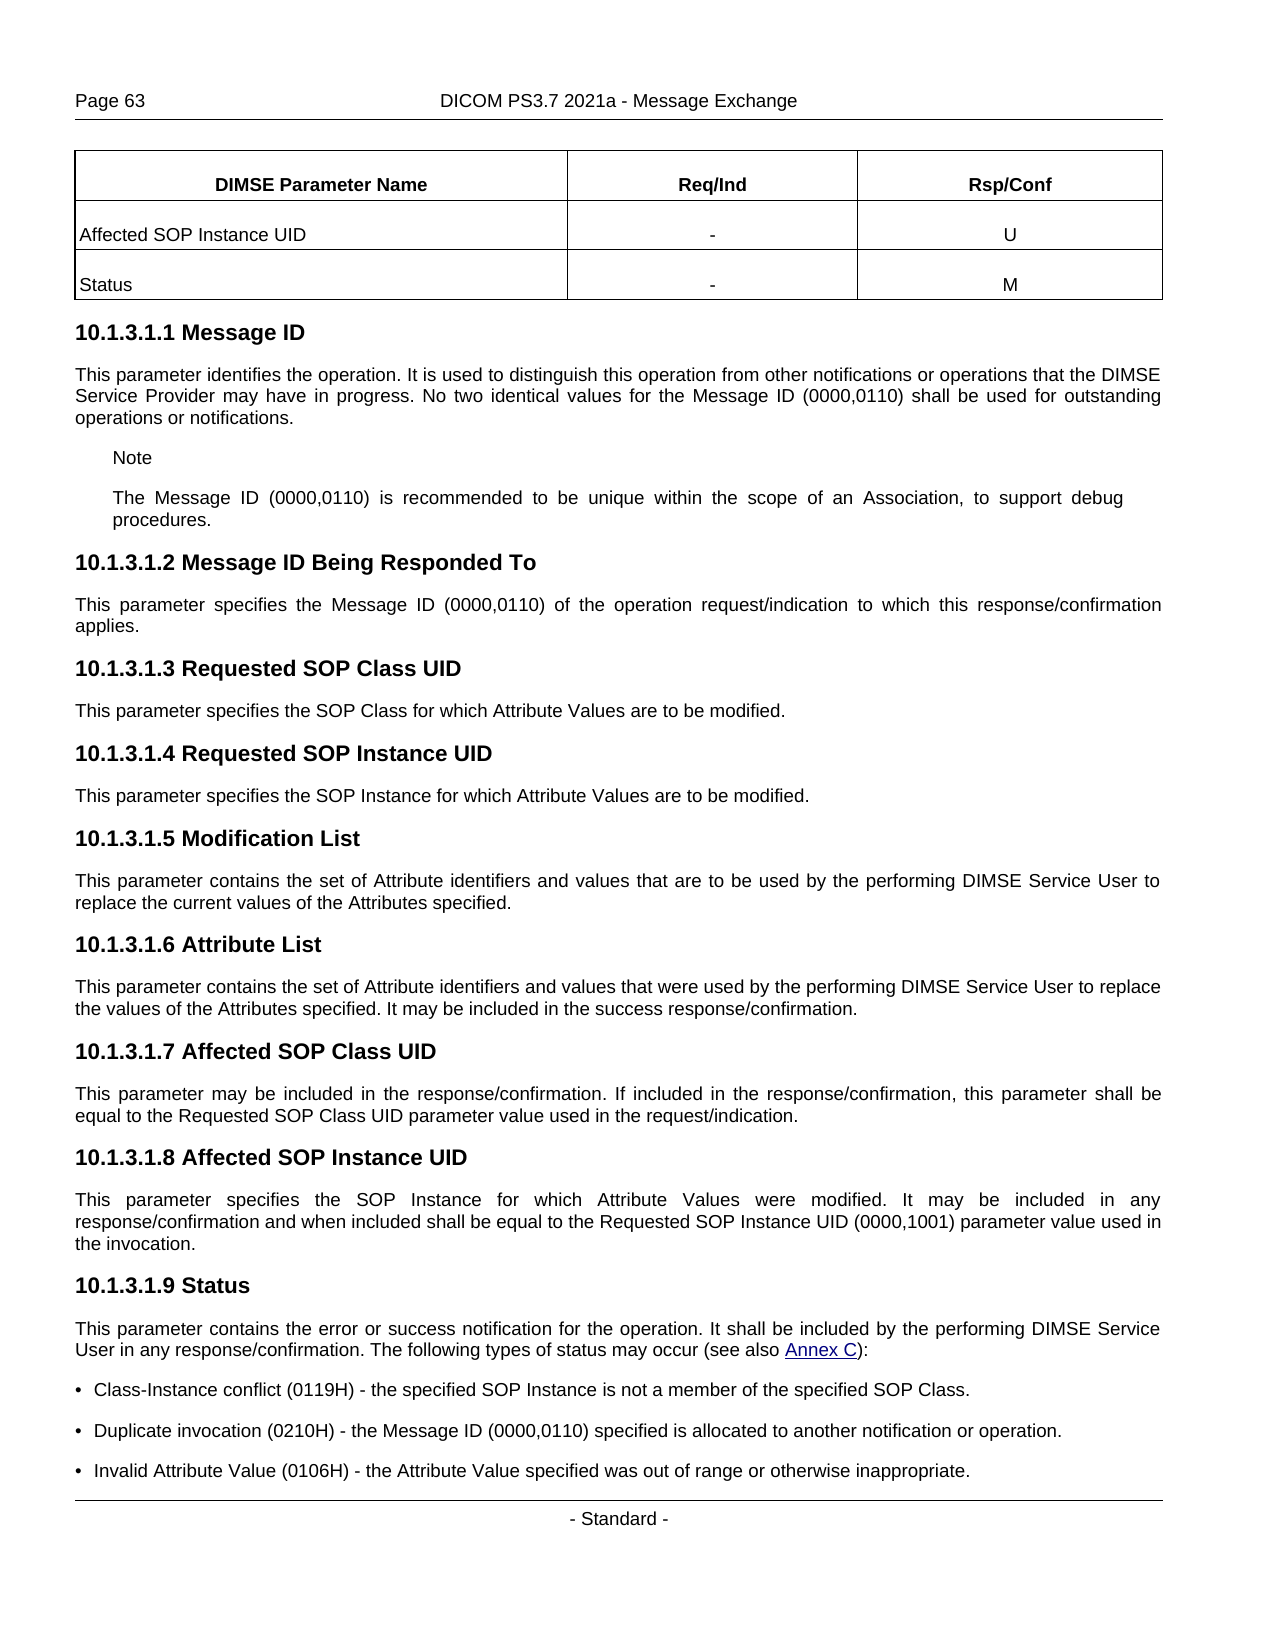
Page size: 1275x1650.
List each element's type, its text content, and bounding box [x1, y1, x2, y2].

table_cell Affected SOP Instance UID [76, 201, 567, 249]
text • Invalid Attribute Value (0106H) - the Attribute Value specified was out of range or otherwise inappropriate. [75, 1460, 1162, 1481]
table_cell U [858, 201, 1162, 249]
text 10.1.3.1.5 Modification List [75, 825, 1162, 851]
table_cell - [568, 250, 857, 299]
table_header Rsp/Conf [858, 151, 1162, 200]
text The Message ID (0000,0110) is recommended to be unique within the scope of an Association, to support debug procedures. [112, 487, 1125, 530]
text 10.1.3.1.6 Attribute List [75, 932, 1162, 958]
text 10.1.3.1.2 Message ID Being Responded To [75, 549, 1162, 575]
table_cell M [858, 250, 1162, 299]
table_cell Status [76, 250, 567, 299]
table_cell - [568, 201, 857, 249]
text Note [112, 447, 1125, 468]
text This parameter specifies the SOP Instance for which Attribute Values were modified. It may be included in any response/confirmation and when included shall be equal to the Requested SOP Instance UID (0000,1001) parameter value used in the invocation. [75, 1189, 1162, 1254]
text 10.1.3.1.9 Status [75, 1273, 1162, 1298]
table_header Req/Ind [568, 151, 857, 200]
text This parameter may be included in the response/confirmation. If included in the response/confirmation, this parameter shall be equal to the Requested SOP Class UID parameter value used in the request/indication. [75, 1083, 1162, 1126]
text 10.1.3.1.7 Affected SOP Class UID [75, 1038, 1162, 1064]
text This parameter contains the error or success notification for the operation. It shall be included by the performing DIMSE Service User in any response/confirmation. The following types of status may occur (see also Annex C): [75, 1317, 1162, 1360]
text This parameter specifies the SOP Class for which Attribute Values are to be modified. [75, 700, 1162, 722]
text This parameter specifies the SOP Instance for which Attribute Values are to be modified. [75, 785, 1162, 807]
text This parameter identifies the operation. It is used to distinguish this operation from other notifications or operations that the DIMSE Service Provider may have in progress. No two identical values for the Message ID (0000,0110) shall be used for outstanding operations or notifications. [75, 363, 1162, 428]
text This parameter contains the set of Attribute identifiers and values that are to be used by the performing DIMSE Service User to replace the current values of the Attributes specified. [75, 870, 1162, 913]
text 10.1.3.1.1 Message ID [75, 319, 1162, 345]
text • Class-Instance conflict (0119H) - the specified SOP Instance is not a member of the specified SOP Class. [75, 1379, 1162, 1401]
text 10.1.3.1.4 Requested SOP Instance UID [75, 740, 1162, 766]
table_header DIMSE Parameter Name [76, 151, 567, 200]
text This parameter contains the set of Attribute identifiers and values that were used by the performing DIMSE Service User to replace the values of the Attributes specified. It may be included in the success response/confirmation. [75, 976, 1162, 1019]
text • Duplicate invocation (0210H) - the Message ID (0000,0110) specified is allocated to another notification or operation. [75, 1419, 1162, 1441]
text This parameter specifies the Message ID (0000,0110) of the operation request/indication to which this response/confirmation applies. [75, 594, 1162, 637]
text 10.1.3.1.8 Affected SOP Instance UID [75, 1145, 1162, 1171]
text 10.1.3.1.3 Requested SOP Class UID [75, 656, 1162, 681]
